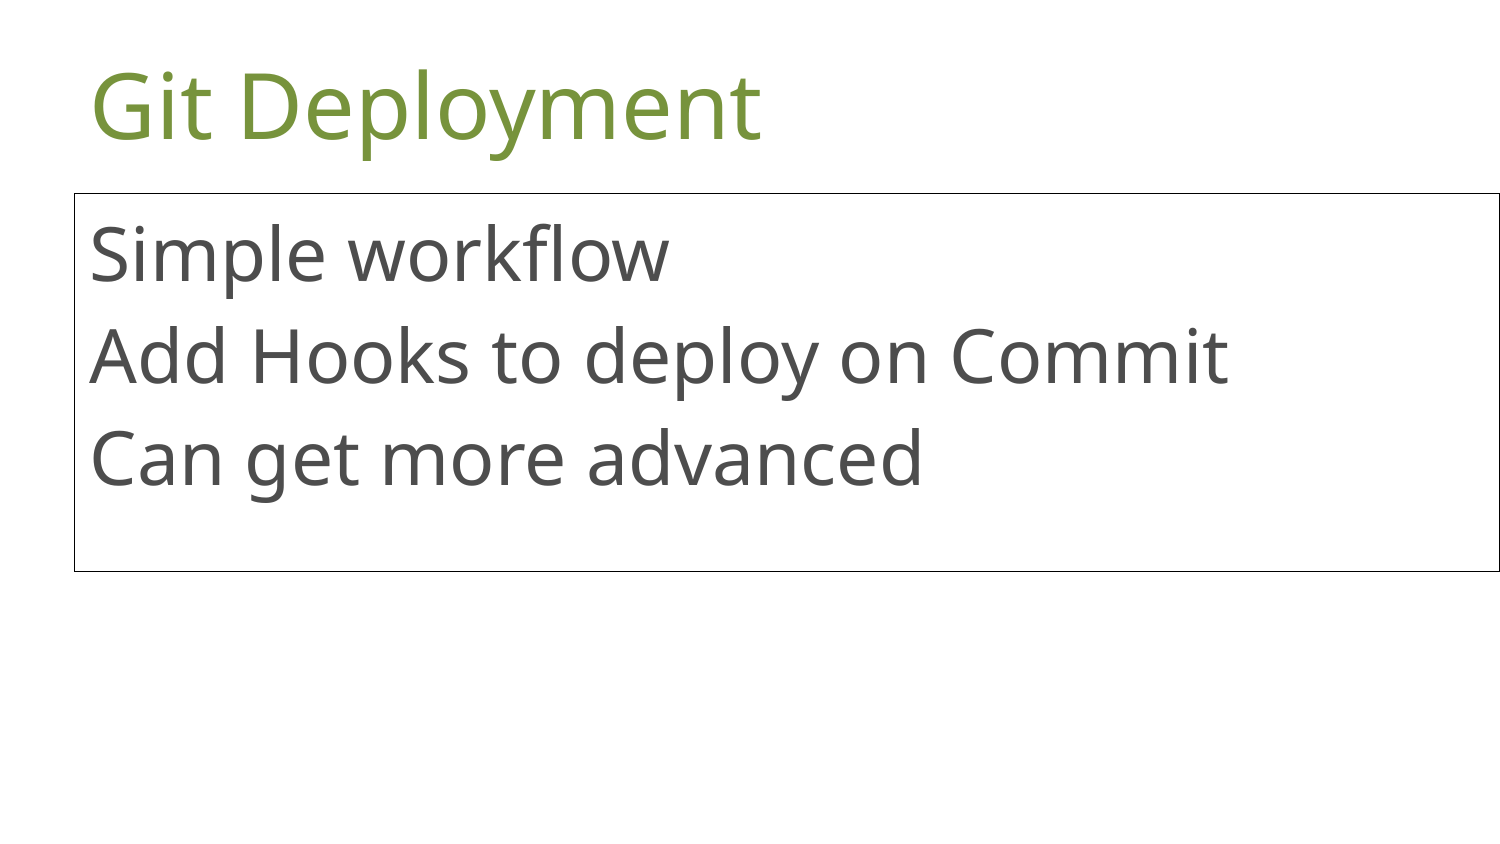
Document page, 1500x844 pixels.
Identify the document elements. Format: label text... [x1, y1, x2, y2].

text_box Simple workflow Add Hooks to deploy on Commit Can get more advanced [74, 193, 1500, 572]
title Git Deployment [75, 33, 1500, 175]
